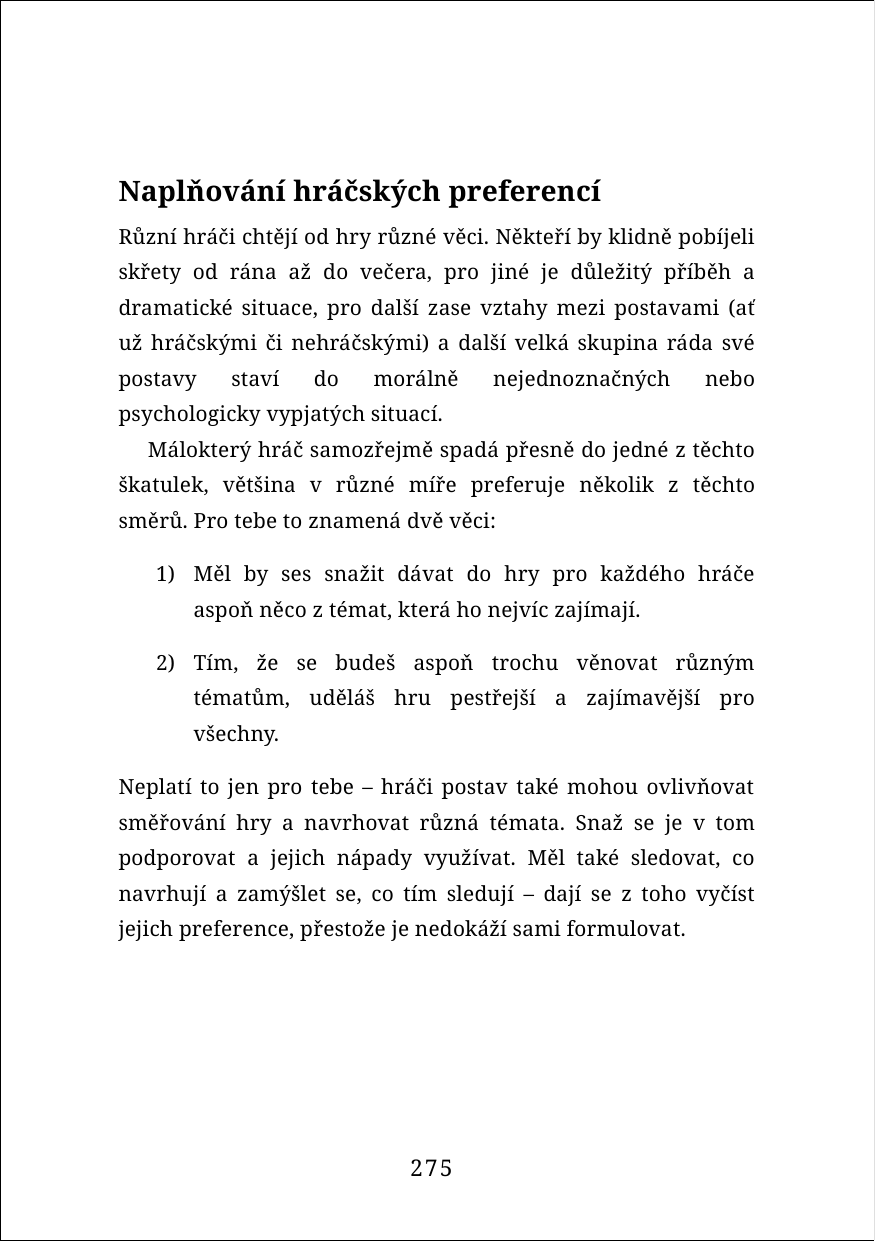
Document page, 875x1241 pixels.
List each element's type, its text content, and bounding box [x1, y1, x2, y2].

subtitle Naplňování hráčských preferencí [118, 172, 756, 210]
list Tím, že se budeš aspoň trochu věnovat různým tématům, uděláš hru pestřejší a zajímavější pro všechny. [156, 648, 756, 747]
list Měl by ses snažit dávat do hry pro každého hráče aspoň něco z témat, která ho nejvíc zajímají. [156, 559, 756, 623]
text Neplatí to jen pro tebe – hráči postav také mohou ovlivňovat směřování hry a navrhovat různá témata. Snaž se je v tom podporovat a jejich nápady využívat. Měl také sledovat, co navrhují a zamýšlet se, co tím sledují – dají se z toho vyčíst jejich preference, přestože je nedokáží sami formulovat. [118, 772, 756, 943]
text Různí hráči chtějí od hry různé věci. Někteří by klidně pobíjeli skřety od rána až do večera, pro jiné je důležitý příběh a dramatické situace, pro další zase vztahy mezi postavami (ať už hráčskými či nehráčskými) a další velká skupina ráda své postavy staví do morálně nejednoznačných nebo psychologicky vypjatých situací. Málokterý hráč samozřejmě spadá přesně do jedné z těchto škatulek, většina v různé míře preferuje několik z těchto směrů. Pro tebe to znamená dvě věci: [118, 222, 756, 534]
